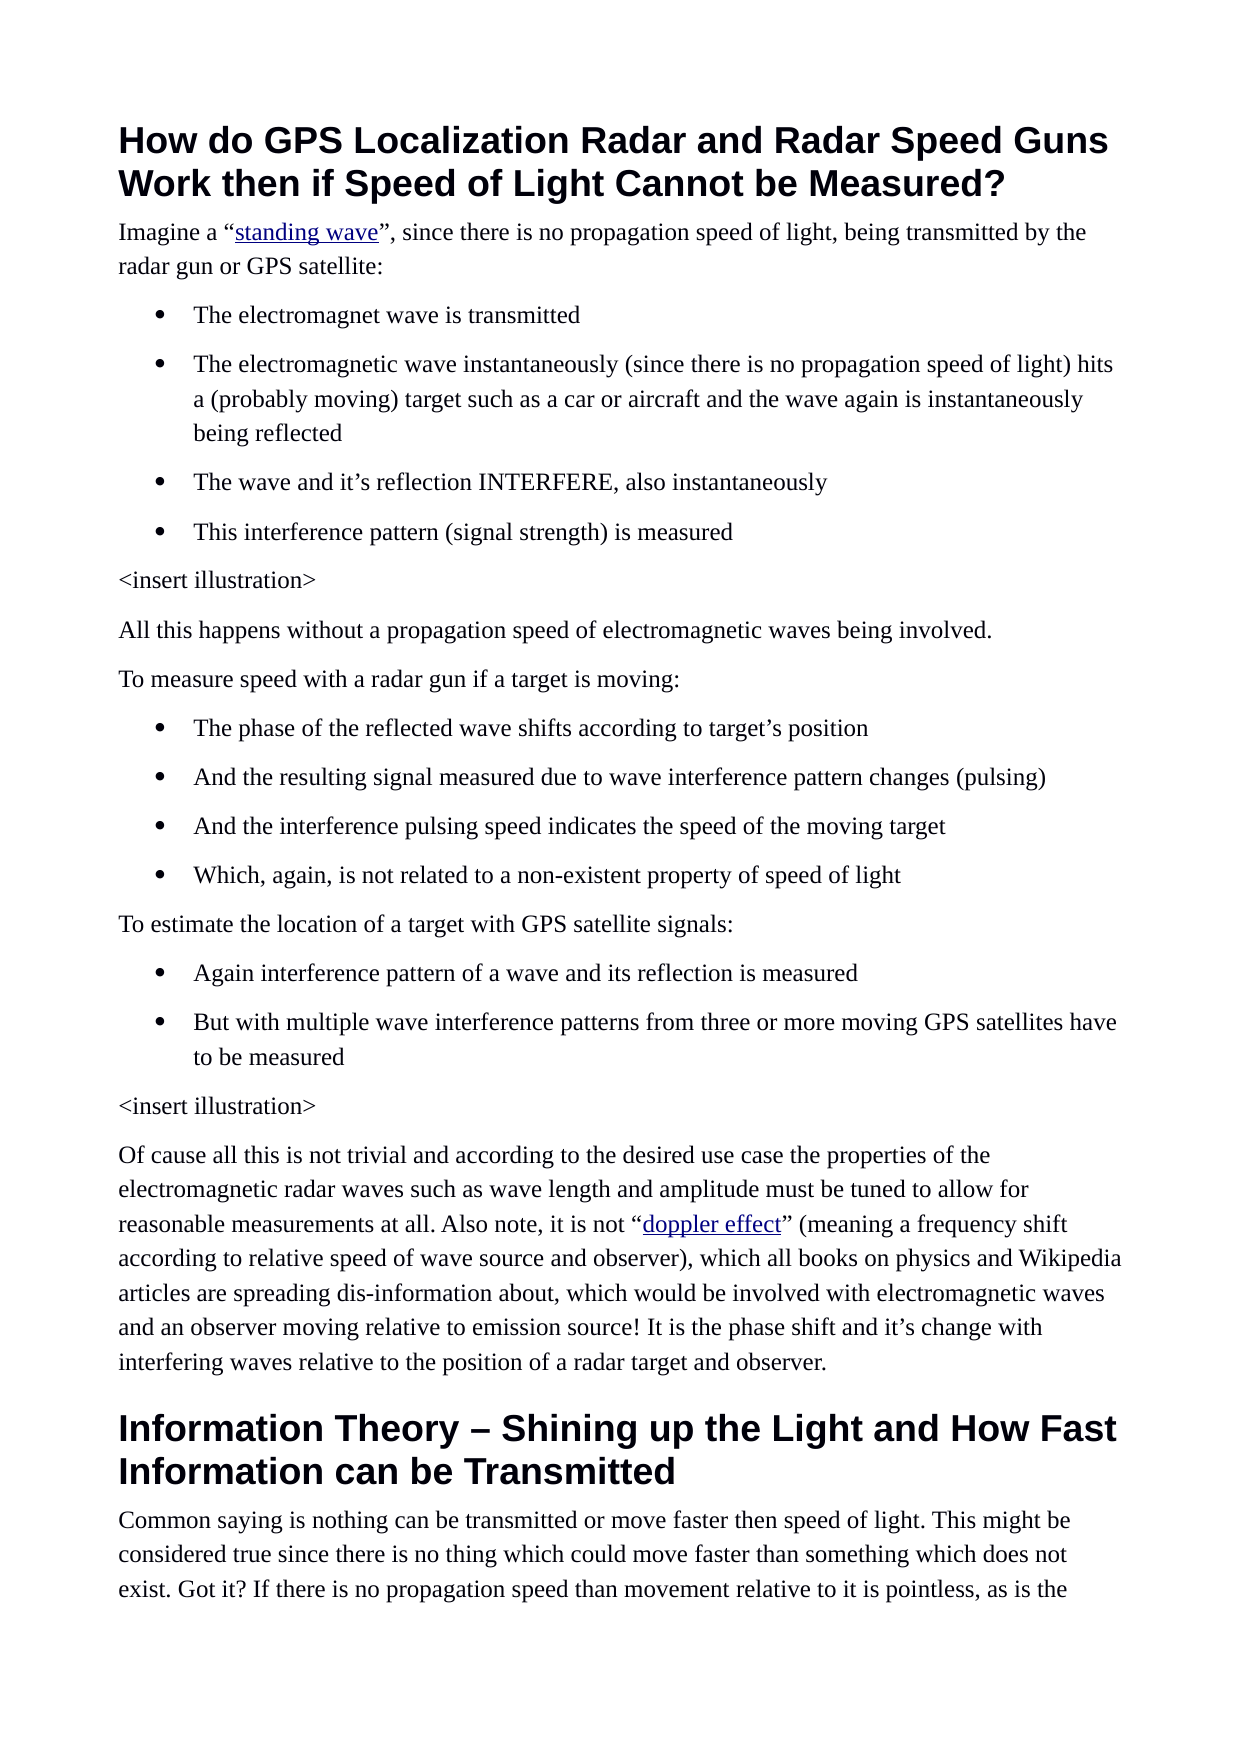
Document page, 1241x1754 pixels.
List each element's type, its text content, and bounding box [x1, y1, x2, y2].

list And the interference pulsing speed indicates the speed of the moving target [156, 811, 1122, 840]
list The wave and it’s reflection INTERFERE, also instantaneously [156, 467, 1122, 496]
text Imagine a “standing wave”, since there is no propagation speed of light, being transmitted by the radar gun or GPS satellite: [118, 217, 1122, 280]
list This interference pattern (signal strength) is measured [156, 517, 1122, 545]
list The electromagnetic wave instantaneously (since there is no propagation speed of light) hits a (probably moving) target such as a car or aircraft and the wave again is instantaneously being reflected [156, 349, 1122, 447]
text Common saying is nothing can be transmitted or move faster then speed of light. This might be considered true since there is no thing which could move faster than something which does not exist. Got it? If there is no propagation speed than movement relative to it is pointless, as is the [118, 1505, 1122, 1603]
list Which, again, is not related to a non-existent property of speed of light [156, 860, 1122, 889]
text To measure speed with a radar gun if a target is moving: [118, 664, 1122, 692]
text All this happens without a propagation speed of electromagnetic waves being involved. [118, 615, 1122, 643]
text <insert illustration> [118, 1091, 1122, 1119]
text Of cause all this is not trivial and according to the desired use case the properties of the electromagnetic radar waves such as wave length and amplitude must be tuned to allow for reasonable measurements at all. Also note, it is not “doppler effect” (meaning a frequency shift according to relative speed of wave source and observer), which all books on physics and Wikipedia articles are spreading dis-information about, which would be involved with electromagnetic waves and an observer moving relative to emission source! It is the phase shift and it’s change with interfering waves relative to the position of a radar target and observer. [118, 1140, 1122, 1375]
subtitle How do GPS Localization Radar and Radar Speed Guns Work then if Speed of Light Cannot be Measured? [118, 118, 1122, 204]
list And the resulting signal measured due to wave interference pattern changes (pulsing) [156, 762, 1122, 791]
list The electromagnet wave is transmitted [156, 300, 1122, 329]
subtitle Information Theory – Shining up the Light and How Fast Information can be Transmitted [118, 1406, 1122, 1492]
list But with multiple wave interference patterns from three or more moving GPS satellites have to be measured [156, 1007, 1122, 1070]
text To estimate the location of a target with GPS satellite signals: [118, 909, 1122, 938]
list The phase of the reflected wave shifts according to target’s position [156, 713, 1122, 742]
text <insert illustration> [118, 566, 1122, 594]
list Again interference pattern of a wave and its reflection is measured [156, 958, 1122, 987]
